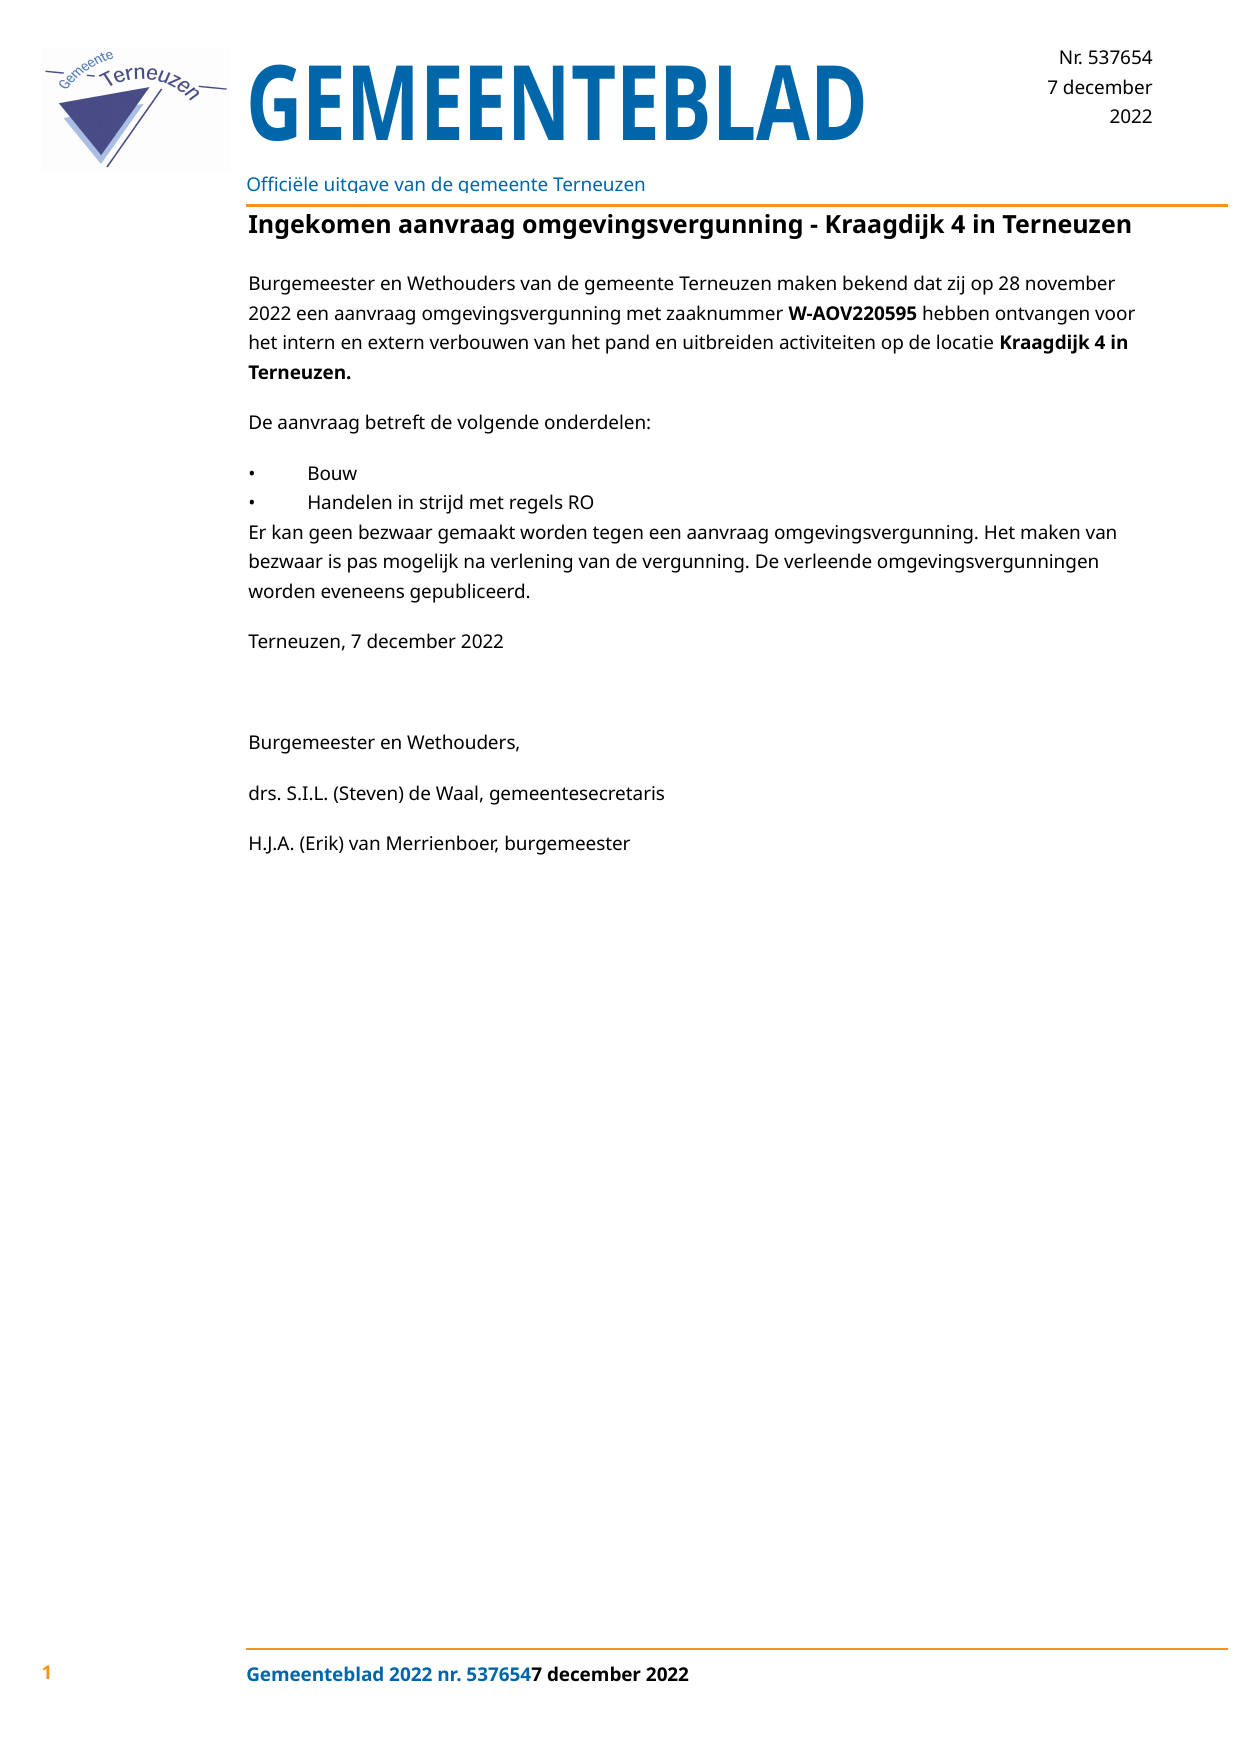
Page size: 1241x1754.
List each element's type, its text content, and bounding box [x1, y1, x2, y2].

list Bouw [248, 460, 1152, 486]
text drs. S.I.L. (Steven) de Waal, gemeentesecretaris [248, 780, 1152, 806]
picture [41, 47, 231, 172]
text H.J.A. (Erik) van Merrienboer, burgemeester [248, 830, 1152, 856]
text De aanvraag betreft de volgende onderdelen: [248, 409, 1152, 435]
text Ingekomen aanvraag omgevingsvergunning - Kraagdijk 4 in Terneuzen [248, 207, 1152, 241]
text Burgemeester en Wethouders van de gemeente Terneuzen maken bekend dat zij op 28 november 2022 een aanvraag omgevingsvergunning met zaaknummer W-AOV220595 hebben ontvangen voor het intern en extern verbouwen van het pand en uitbreiden activiteiten op de locatie Kraagdijk 4 in Terneuzen. [248, 270, 1152, 385]
text Er kan geen bezwaar gemaakt worden tegen een aanvraag omgevingsvergunning. Het maken van bezwaar is pas mogelijk na verlening van de vergunning. De verleende omgevingsvergunningen worden eveneens gepubliceerd. [248, 519, 1152, 604]
text Burgemeester en Wethouders, [248, 729, 1152, 755]
list Handelen in strijd met regels RO [248, 489, 1152, 515]
text Terneuzen, 7 december 2022 [248, 629, 1152, 654]
